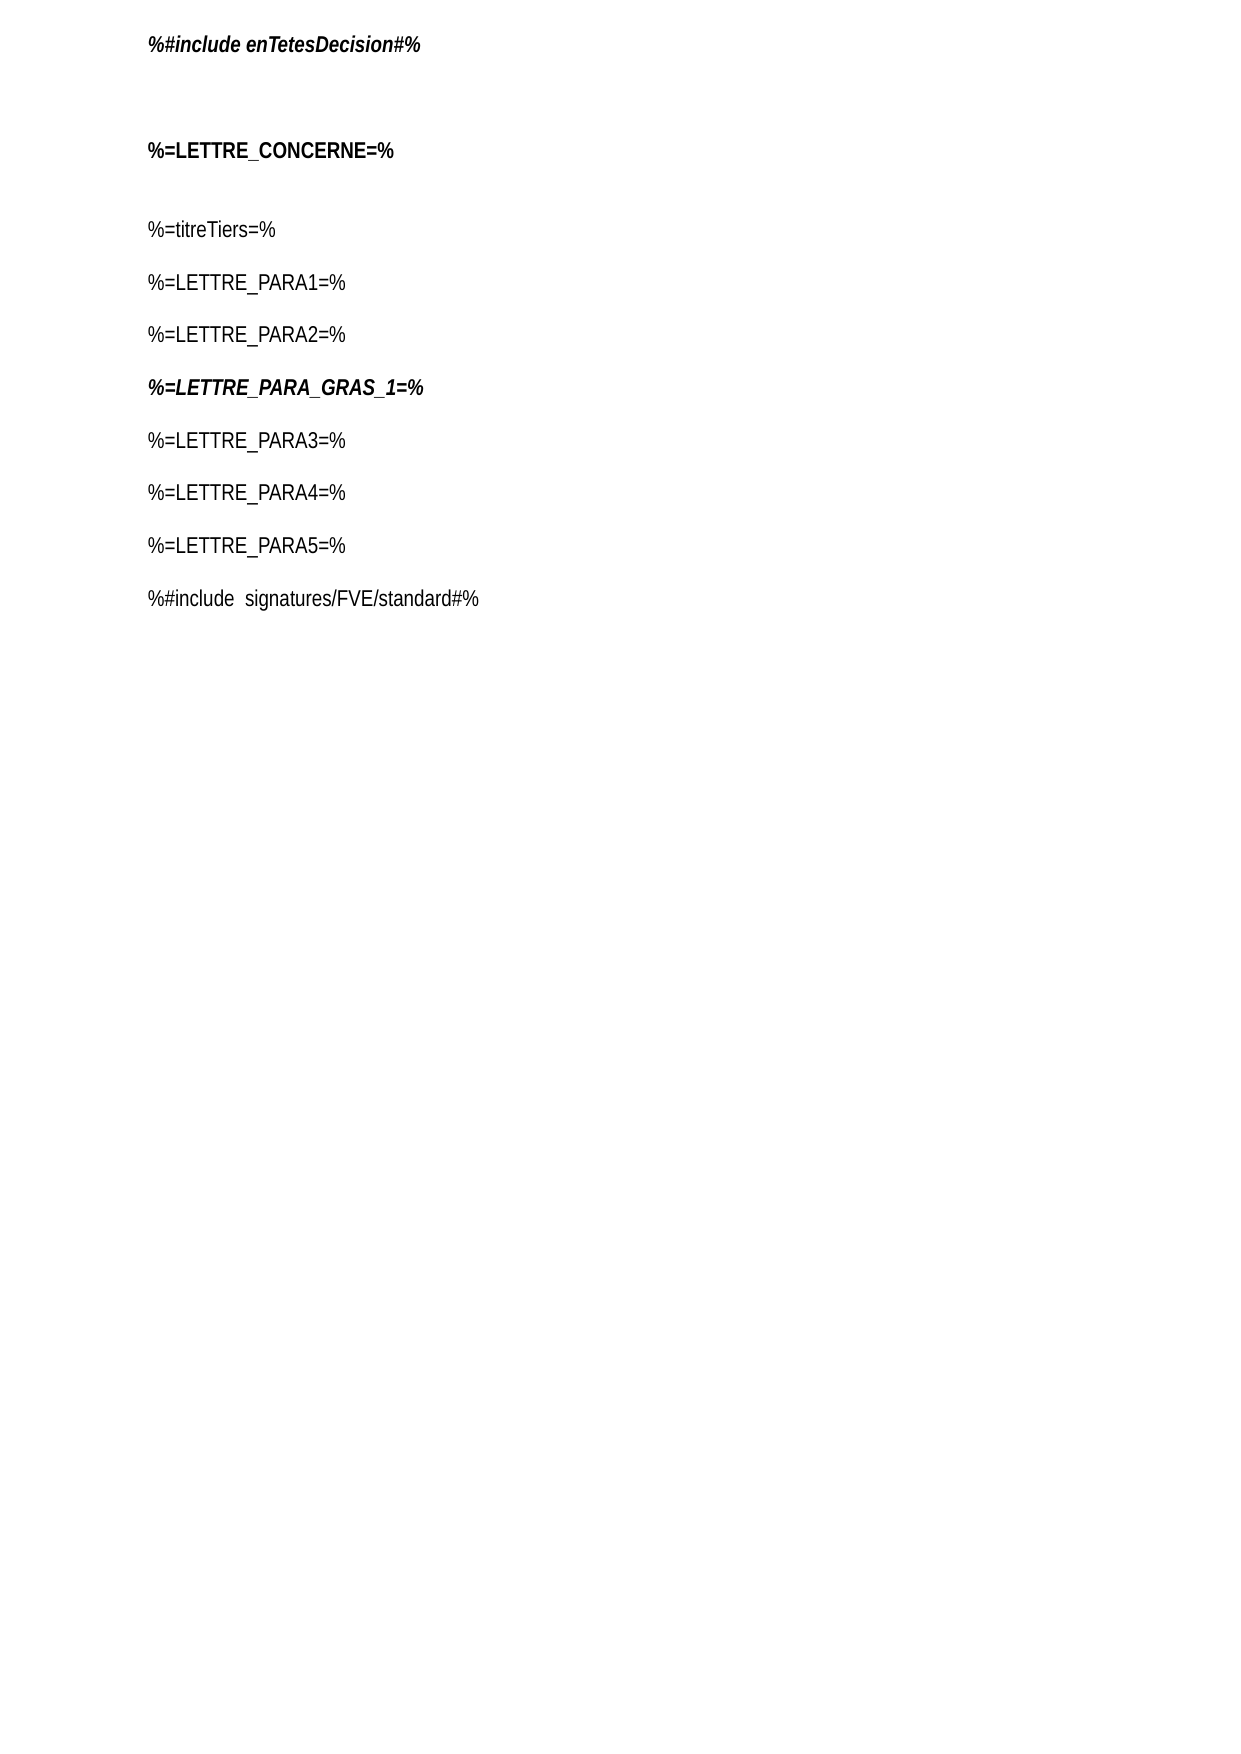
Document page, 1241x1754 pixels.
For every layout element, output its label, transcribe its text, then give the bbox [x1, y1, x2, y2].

text %=LETTRE_CONCERNE=% [148, 137, 1152, 163]
text %=LETTRE_PARA1=% [148, 268, 1152, 295]
text %=titreTiers=% [148, 216, 1152, 242]
text %=LETTRE_PARA_GRAS_1=% [148, 374, 1152, 400]
text %=LETTRE_PARA3=% [148, 427, 1152, 453]
text %=LETTRE_PARA5=% [148, 532, 1152, 558]
text %=LETTRE_PARA4=% [148, 479, 1152, 506]
text %=LETTRE_PARA2=% [148, 321, 1152, 347]
text %#include signatures/FVE/standard#% [148, 585, 1152, 611]
text %#include enTetesDecision#% [148, 31, 1152, 58]
